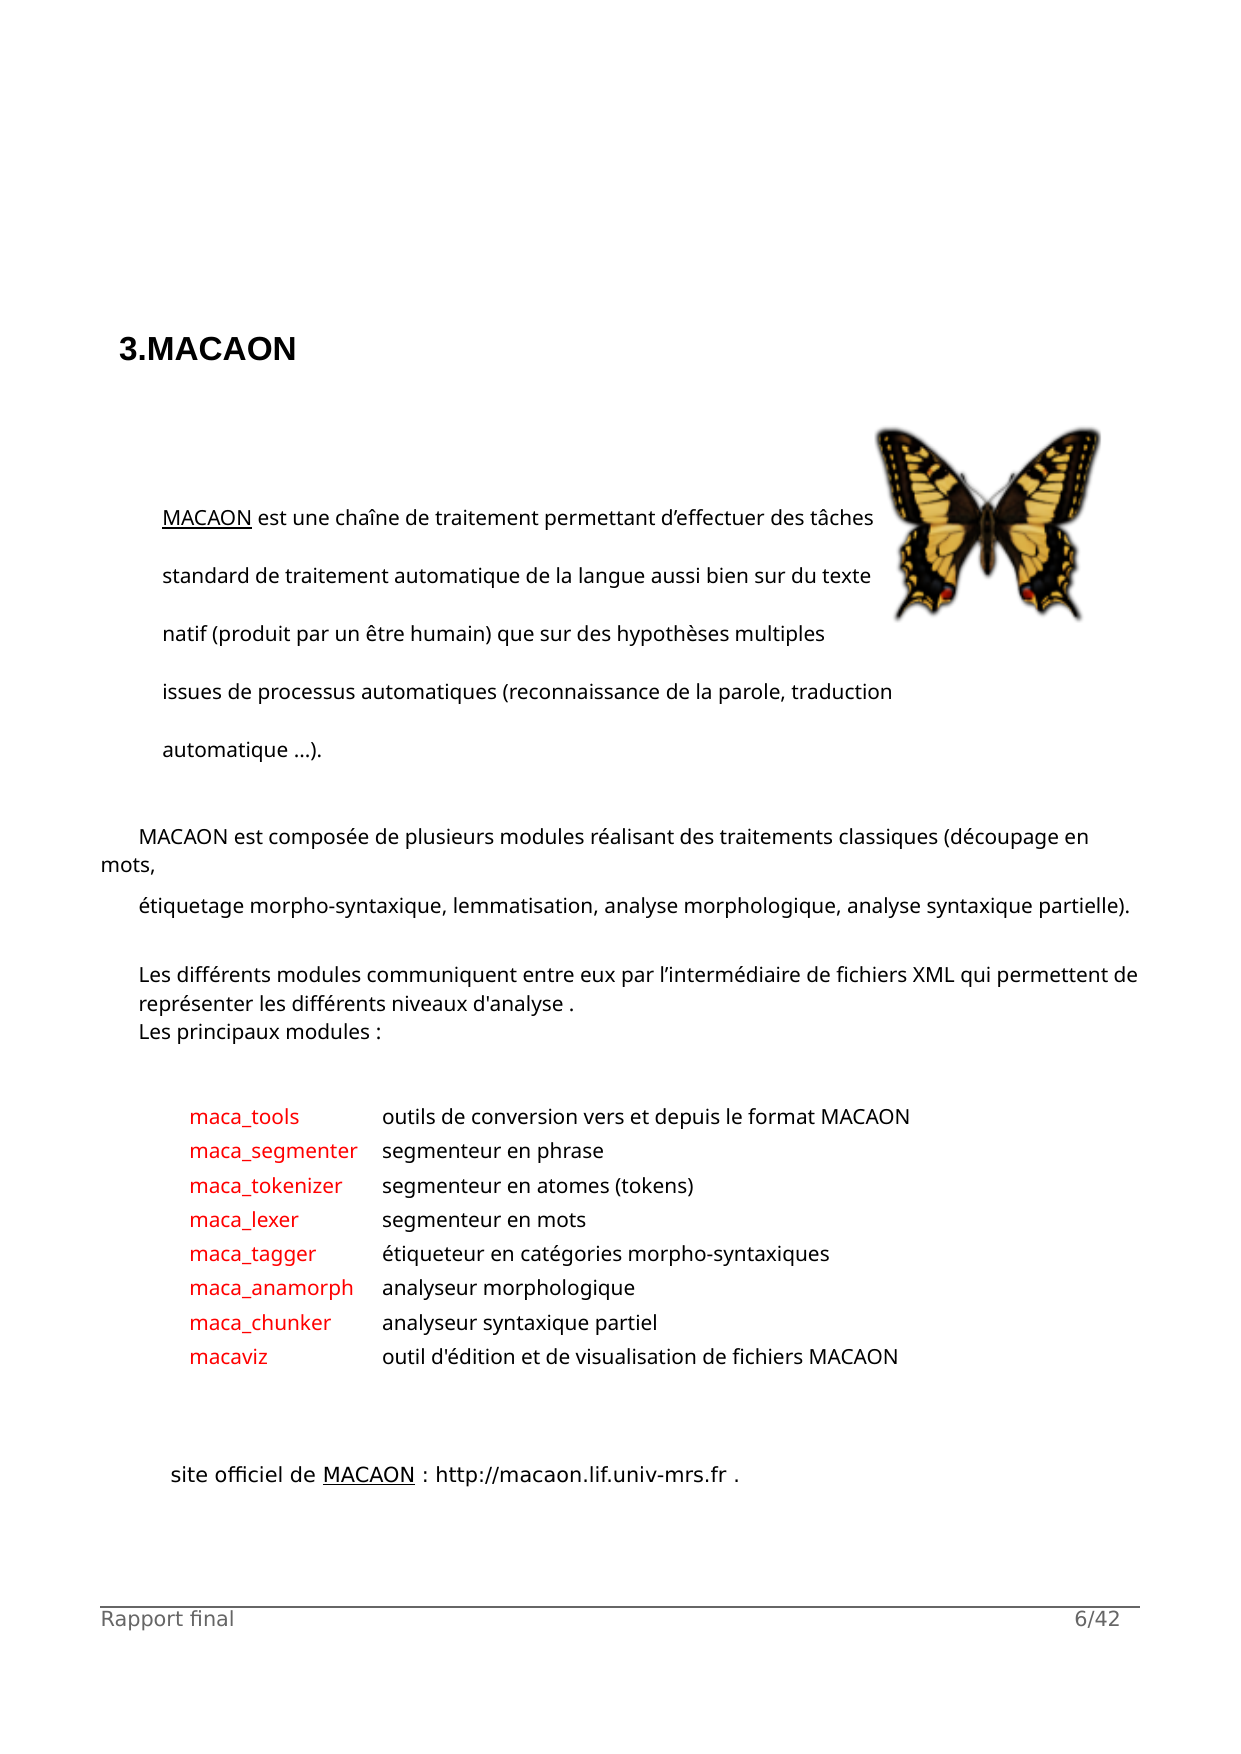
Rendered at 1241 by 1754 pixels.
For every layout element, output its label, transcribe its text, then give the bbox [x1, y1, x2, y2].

text étiquetage morpho-syntaxique, lemmatisation, analyse morphologique, analyse syntaxique partielle). [100, 891, 1140, 919]
table_cell macaviz [186, 1339, 379, 1373]
table_cell maca_tokenizer [186, 1168, 379, 1202]
table_cell segmenteur en mots [379, 1202, 973, 1236]
text représenter les différents niveaux d'analyse . [100, 989, 1140, 1017]
subtitle 3.MACAON [100, 329, 1140, 367]
table_cell maca_anamorph [186, 1271, 379, 1305]
text issues de processus automatiques (reconnaissance de la parole, traduction [124, 677, 1116, 705]
table_cell maca_lexer [186, 1202, 379, 1236]
text MACAON est composée de plusieurs modules réalisant des traitements classiques (découpage en mots, [100, 822, 1140, 879]
text Les différents modules communiquent entre eux par l’intermédiaire de fichiers XML qui permettent de [100, 961, 1140, 989]
table_cell maca_segmenter [186, 1134, 379, 1168]
table_cell analyseur syntaxique partiel [379, 1305, 973, 1339]
text Les principaux modules : [100, 1017, 1140, 1046]
table_cell segmenteur en phrase [379, 1134, 973, 1168]
table_cell maca_tagger [186, 1236, 379, 1271]
table_header maca_tools [186, 1099, 379, 1133]
text standard de traitement automatique de la langue aussi bien sur du texte [124, 561, 874, 589]
text natif (produit par un être humain) que sur des hypothèses multiples [124, 619, 874, 647]
text site officiel de MACAON : http://macaon.lif.univ-mrs.fr . [124, 1463, 1116, 1487]
table_cell maca_chunker [186, 1305, 379, 1339]
table_header outils de conversion vers et depuis le format MACAON [379, 1099, 973, 1133]
table_cell analyseur morphologique [379, 1271, 973, 1305]
text MACAON est une chaîne de traitement permettant d’effectuer des tâches [124, 503, 874, 531]
picture [874, 403, 1102, 648]
table_cell segmenteur en atomes (tokens) [379, 1168, 973, 1202]
table_cell étiqueteur en catégories morpho-syntaxiques [379, 1236, 973, 1271]
table_cell outil d'édition et de visualisation de fichiers MACAON [379, 1339, 973, 1373]
text automatique ...). [124, 735, 1116, 763]
